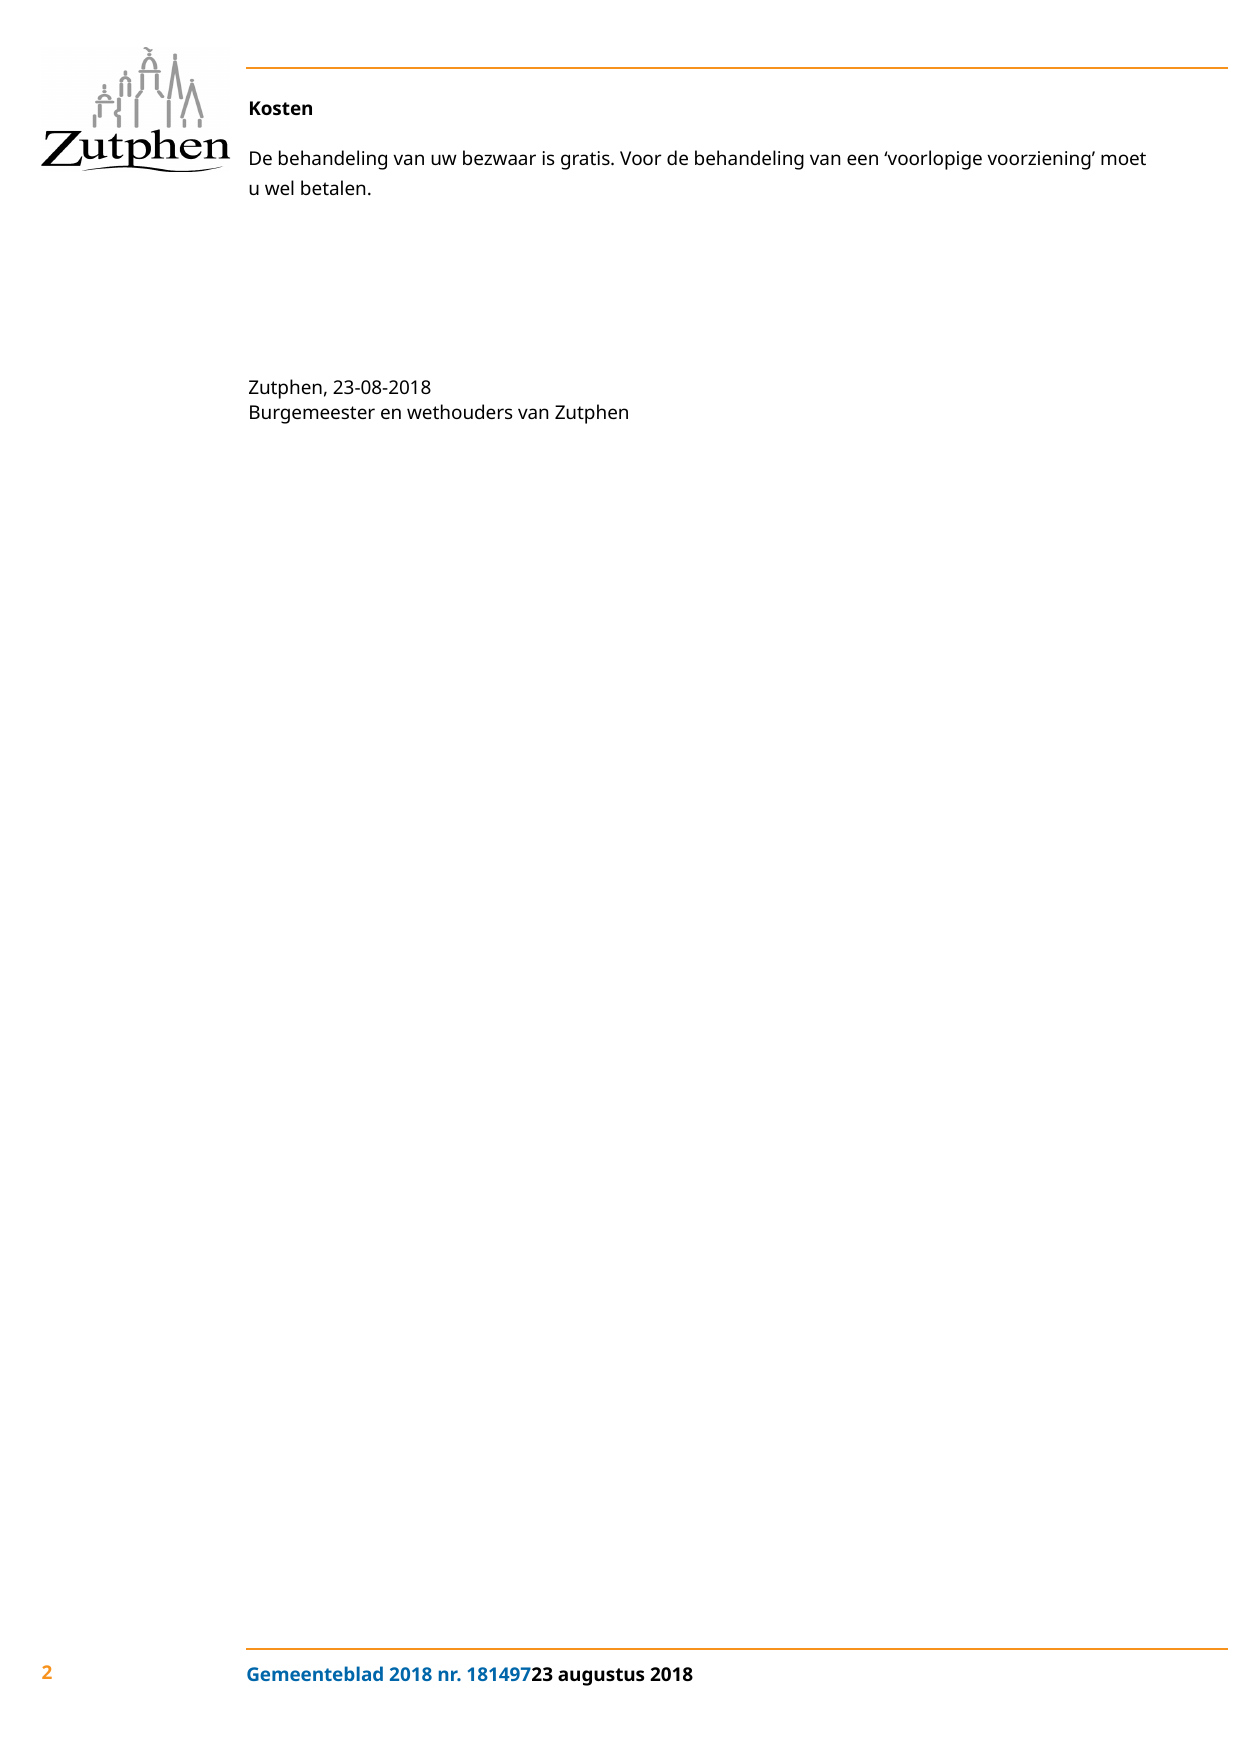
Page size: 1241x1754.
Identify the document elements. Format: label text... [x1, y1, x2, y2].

text Kosten [248, 95, 1152, 121]
text Burgemeester en wethouders van Zutphen [248, 399, 1152, 425]
text Zutphen, 23-08-2018 [248, 374, 1152, 399]
text De behandeling van uw bezwaar is gratis. Voor de behandeling van een ‘voorlopige voorziening’ moet u wel betalen. [248, 145, 1152, 201]
picture [41, 47, 231, 172]
